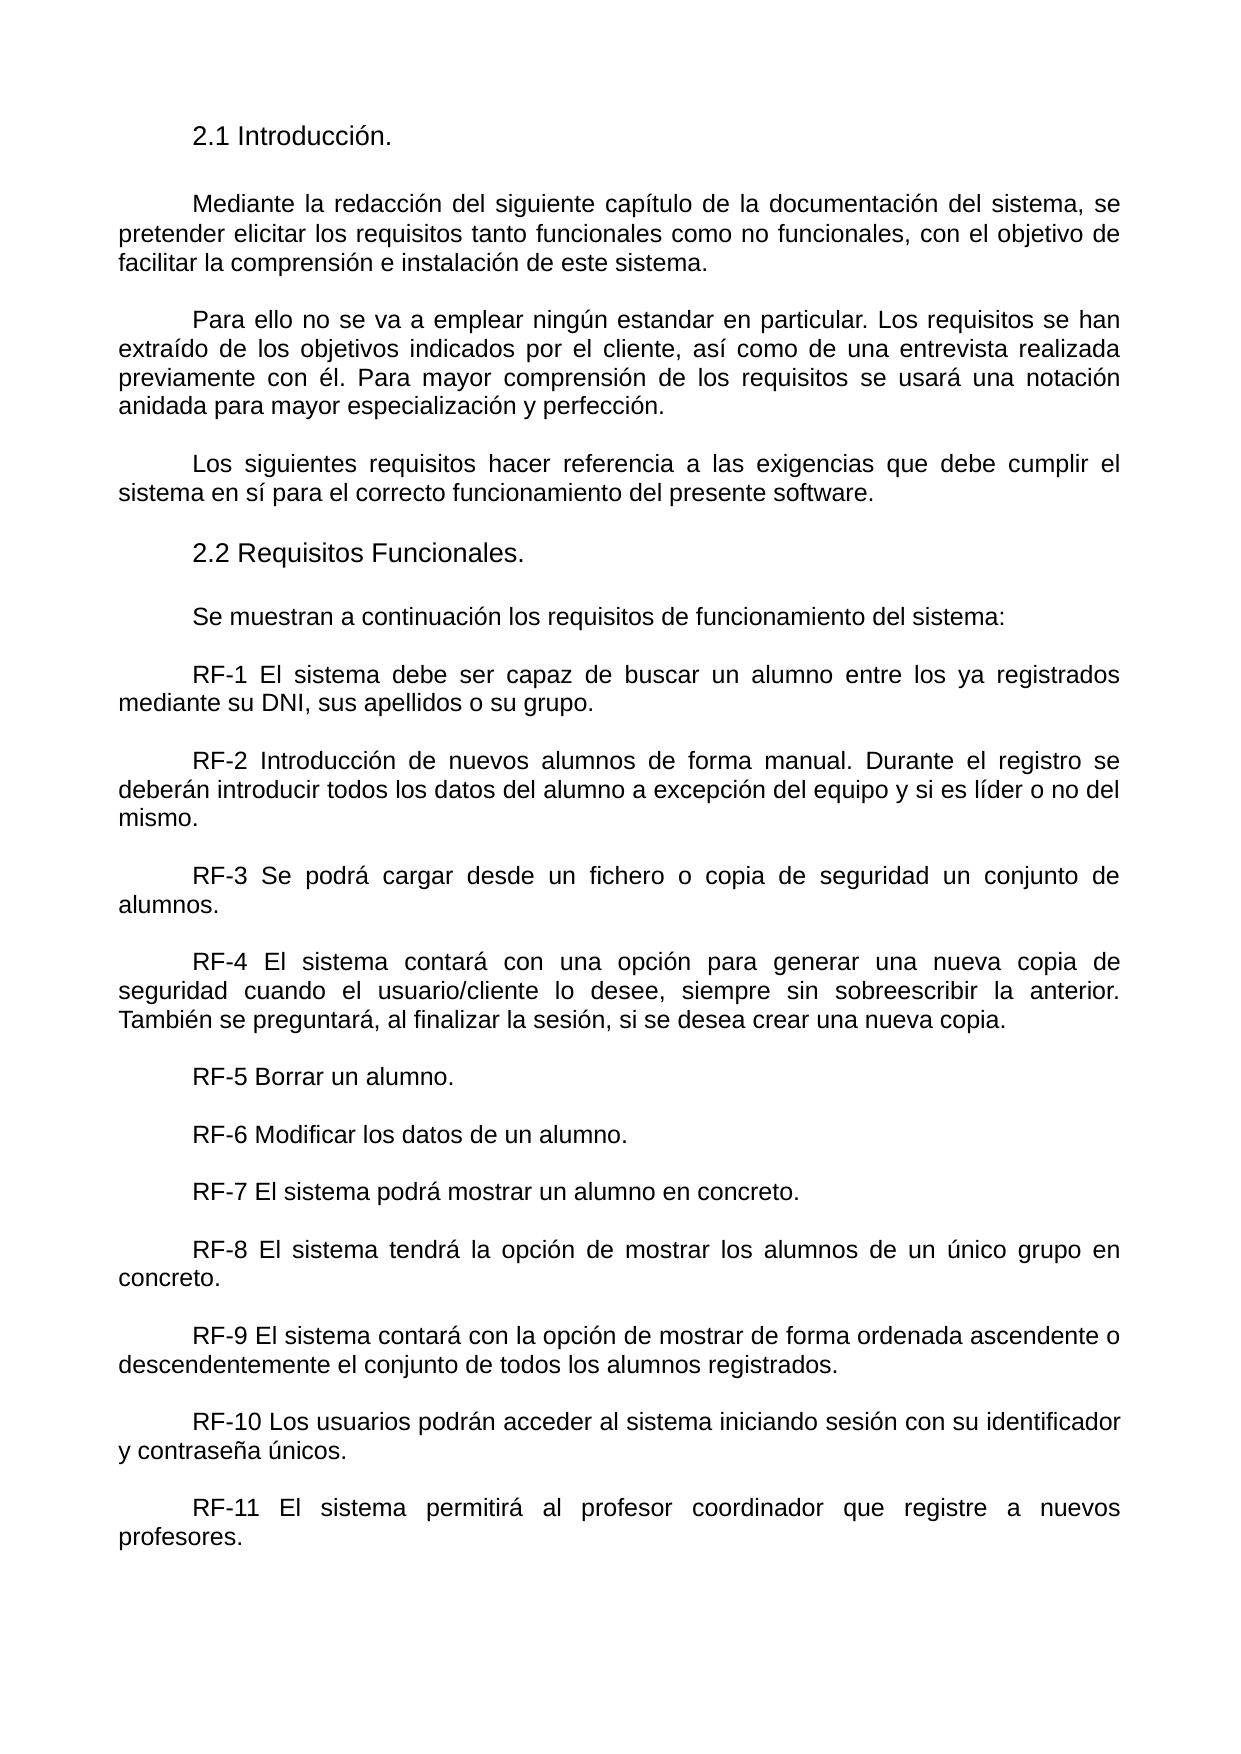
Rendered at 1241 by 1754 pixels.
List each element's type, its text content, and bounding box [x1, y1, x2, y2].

text RF-1 El sistema debe ser capaz de buscar un alumno entre los ya registrados mediante su DNI, sus apellidos o su grupo. [118, 659, 1122, 717]
text RF-9 El sistema contará con la opción de mostrar de forma ordenada ascendente o descendentemente el conjunto de todos los alumnos registrados. [118, 1321, 1122, 1378]
text Los siguientes requisitos hacer referencia a las exigencias que debe cumplir el sistema en sí para el correcto funcionamiento del presente software. [118, 449, 1122, 506]
text RF-11 El sistema permitirá al profesor coordinador que registre a nuevos profesores. [118, 1493, 1122, 1551]
text RF-5 Borrar un alumno. [118, 1062, 1122, 1091]
text RF-2 Introducción de nuevos alumnos de forma manual. Durante el registro se deberán introducir todos los datos del alumno a excepción del equipo y si es líder o no del mismo. [118, 746, 1122, 832]
text RF-6 Modificar los datos de un alumno. [118, 1119, 1122, 1148]
text Mediante la redacción del siguiente capítulo de la documentación del sistema, se pretender elicitar los requisitos tanto funcionales como no funcionales, con el objetivo de facilitar la comprensión e instalación de este sistema. [118, 185, 1122, 276]
text RF-8 El sistema tendrá la opción de mostrar los alumnos de un único grupo en concreto. [118, 1234, 1122, 1292]
text 2.2 Requisitos Funcionales. [118, 535, 1122, 568]
text Se muestran a continuación los requisitos de funcionamiento del sistema: [118, 602, 1122, 631]
text 2.1 Introducción. [118, 118, 1122, 152]
text RF-10 Los usuarios podrán acceder al sistema iniciando sesión con su identificador y contraseña únicos. [118, 1407, 1122, 1464]
text RF-4 El sistema contará con una opción para generar una nueva copia de seguridad cuando el usuario/cliente lo desee, siempre sin sobreescribir la anterior. También se preguntará, al finalizar la sesión, si se desea crear una nueva copia. [118, 947, 1122, 1033]
text RF-7 El sistema podrá mostrar un alumno en concreto. [118, 1177, 1122, 1206]
text RF-3 Se podrá cargar desde un fichero o copia de seguridad un conjunto de alumnos. [118, 861, 1122, 918]
text Para ello no se va a emplear ningún estandar en particular. Los requisitos se han extraído de los objetivos indicados por el cliente, así como de una entrevista realizada previamente con él. Para mayor comprensión de los requisitos se usará una notación anidada para mayor especialización y perfección. [118, 305, 1122, 420]
